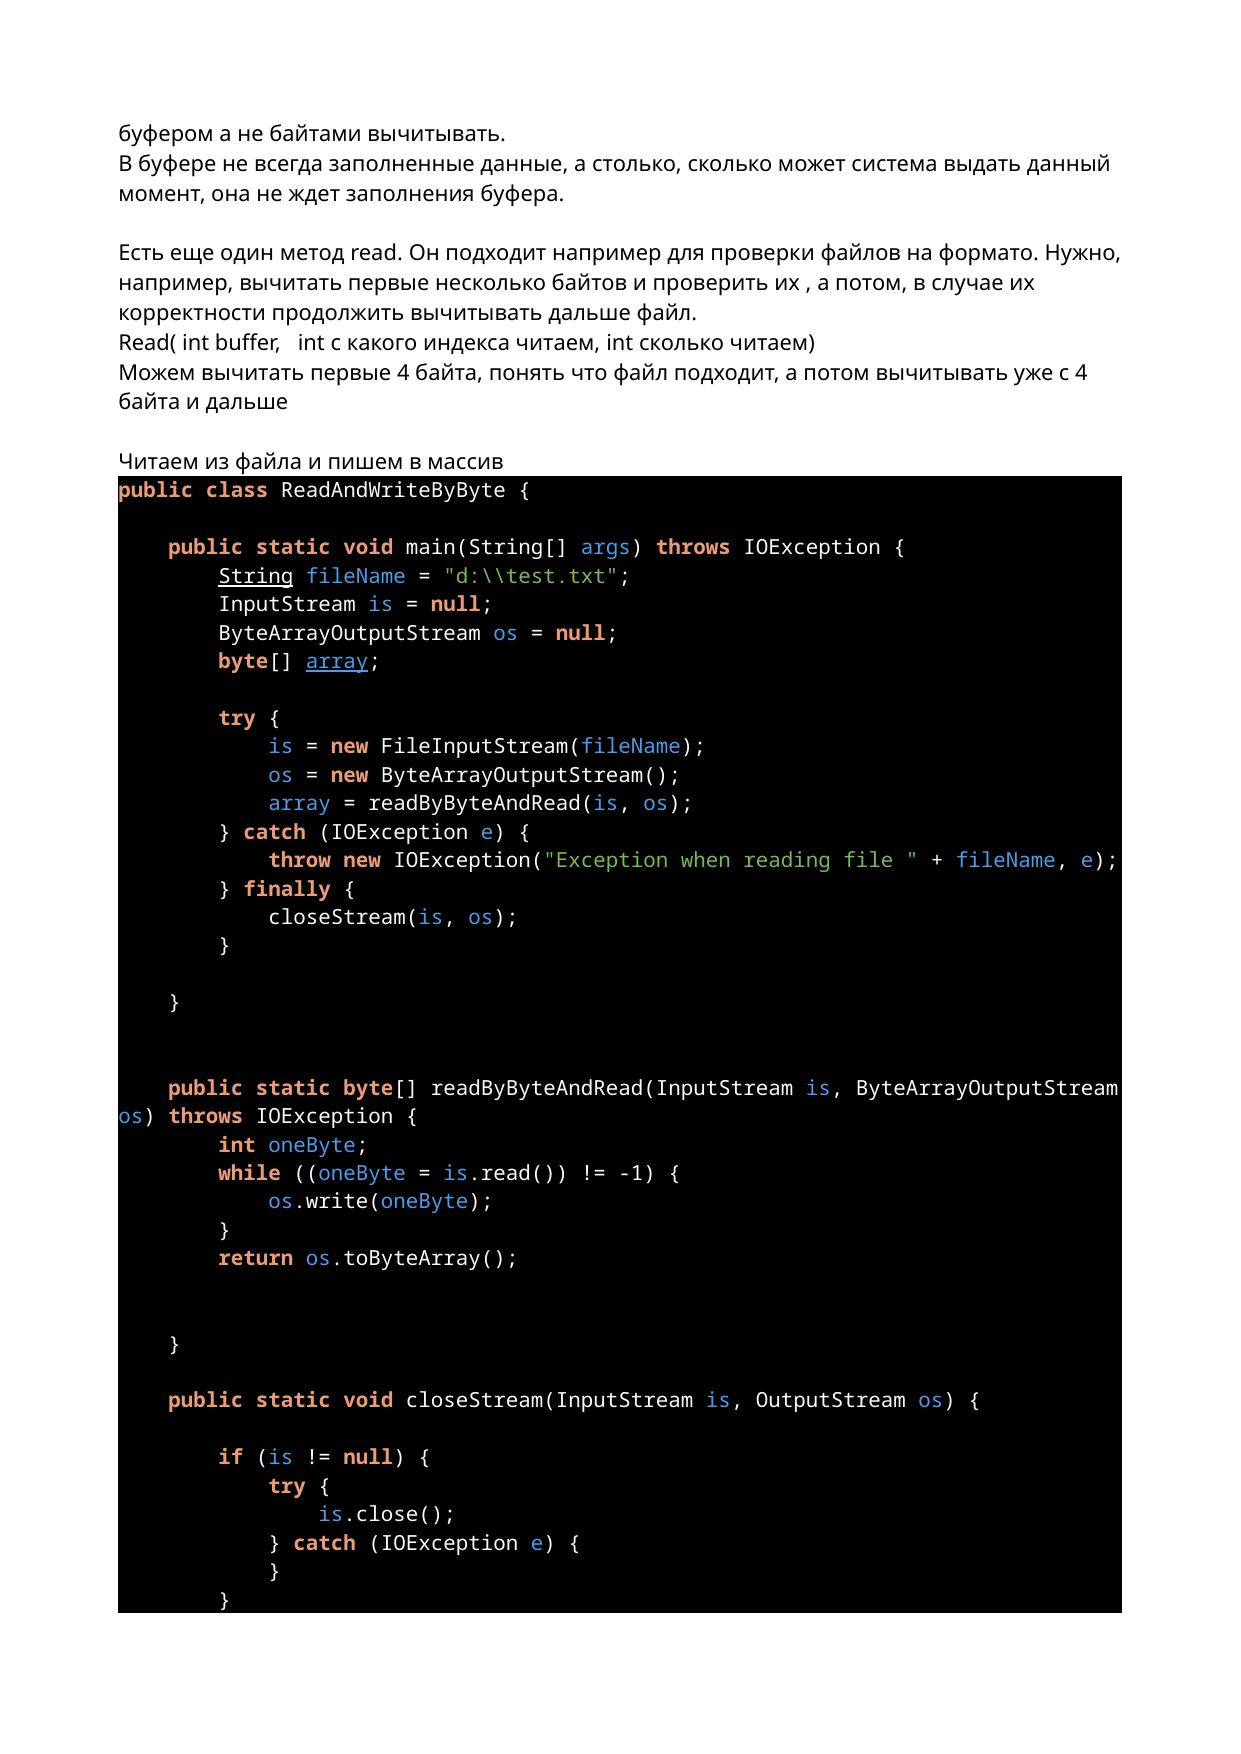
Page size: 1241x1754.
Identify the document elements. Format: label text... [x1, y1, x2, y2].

text } [118, 1215, 1122, 1243]
text Можем вычитать первые 4 байта, понять что файл подходит, а потом вычитывать уже с 4 байта и дальше [118, 356, 1122, 416]
text Читаем из файла и пишем в массив [118, 446, 1122, 476]
text byte[] array; [118, 646, 1122, 675]
text try { [118, 1471, 1122, 1499]
text int oneByte; [118, 1130, 1122, 1158]
text } [118, 1329, 1122, 1357]
text closeStream(is, os); [118, 902, 1122, 931]
text os.write(oneByte); [118, 1187, 1122, 1215]
text throw new IOException("Exception when reading file " + fileName, e); [118, 845, 1122, 874]
text } [118, 1585, 1122, 1613]
text public static void main(String[] args) throws IOException { [118, 532, 1122, 561]
text } [118, 931, 1122, 959]
text while ((oneByte = is.read()) != -1) { [118, 1158, 1122, 1187]
text public static byte[] readByByteAndRead(InputStream is, ByteArrayOutputStream os) throws IOException { [118, 1073, 1122, 1130]
text } catch (IOException e) { [118, 817, 1122, 845]
text is = new FileInputStream(fileName); [118, 732, 1122, 760]
text array = readByByteAndRead(is, os); [118, 788, 1122, 817]
text return os.toByteArray(); [118, 1243, 1122, 1272]
text InputStream is = null; [118, 589, 1122, 618]
text Read( int buffer, int с какого индекса читаем, int сколько читаем) [118, 327, 1122, 356]
text String fileName = "d:\\test.txt"; [118, 561, 1122, 589]
text public static void closeStream(InputStream is, OutputStream os) { [118, 1386, 1122, 1414]
text } catch (IOException e) { [118, 1528, 1122, 1556]
text буфером а не байтами вычитывать. [118, 118, 1122, 148]
text В буфере не всегда заполненные данные, а столько, сколько может система выдать данный момент, она не ждет заполнения буфера. [118, 148, 1122, 207]
text public class ReadAndWriteByByte { [118, 476, 1122, 504]
text is.close(); [118, 1499, 1122, 1528]
text os = new ByteArrayOutputStream(); [118, 760, 1122, 788]
text if (is != null) { [118, 1442, 1122, 1471]
text try { [118, 703, 1122, 732]
text } [118, 1556, 1122, 1585]
text } [118, 987, 1122, 1016]
text ByteArrayOutputStream os = null; [118, 618, 1122, 646]
text Есть еще один метод read. Он подходит например для проверки файлов на формато. Нужно, например, вычитать первые несколько байтов и проверить их , а потом, в случае их корректности продолжить вычитывать дальше файл. [118, 237, 1122, 327]
text } finally { [118, 874, 1122, 902]
